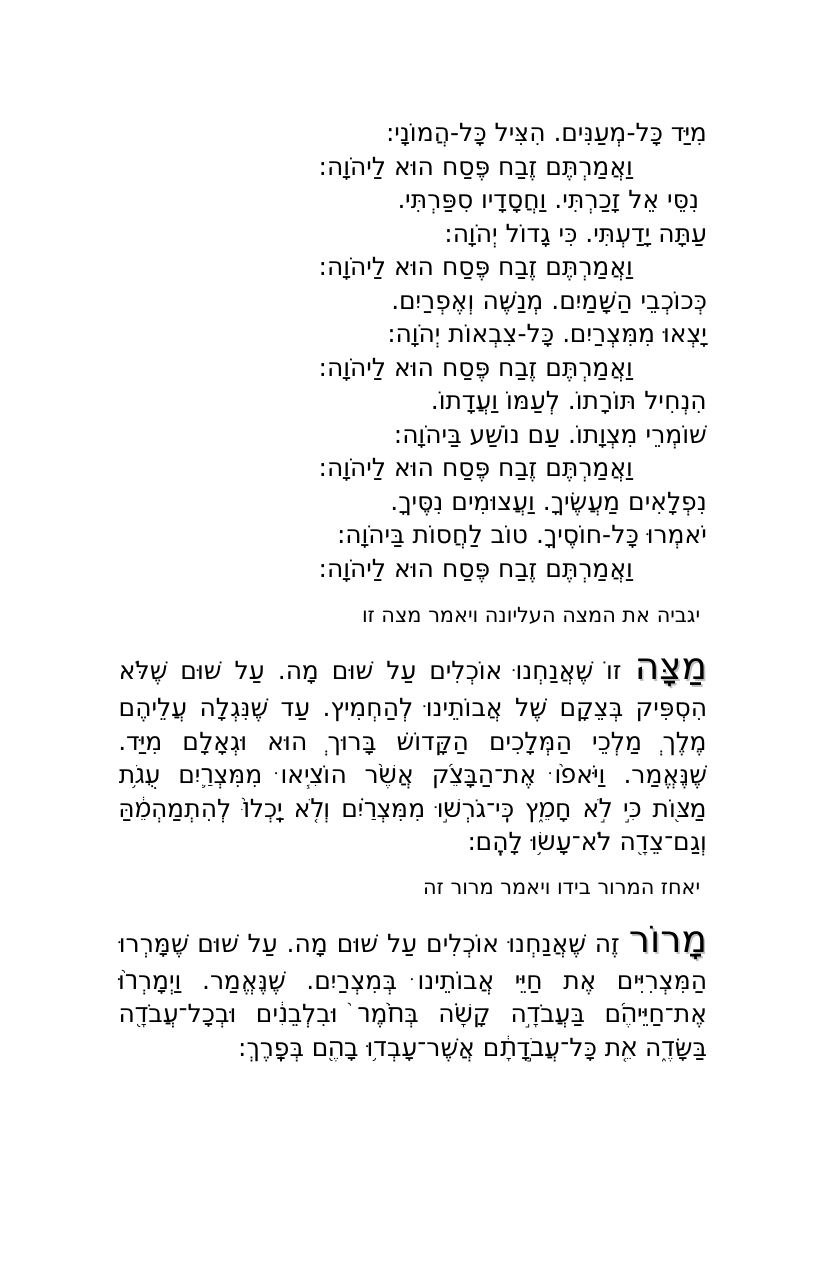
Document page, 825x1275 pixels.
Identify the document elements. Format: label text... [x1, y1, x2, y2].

text עַתָּה יָדַעְתִּי. כִּי גָדוֹל יְהֹוָה: [118, 219, 707, 248]
text יֹאמְרוּ כָּל-חוֹסֶיךָ. טוֹב לַחֲסוֹת בַּיהֹוָה: [118, 521, 707, 550]
text וַאֲמַרְתֶּם זֶבַח פֶּסַח הוּא לַיהֹוָה: [118, 152, 707, 181]
text מָרוֹר זֶה שֶׁאֲנַחְנוּ אוֹכְלִים עַל שׁוּם מָה. עַל שׁוּם שֶׁמָּרְרוּ הַמִּצְרִיִּים אֶת חַיֵּי אֲבוֹתֵינוּ בְּמִצְרַיִם. שֶׁנֶּאֱמַר. וַיְמָרְר֨וּ אֶת־חַיֵּיהֶ֜ם בַּעֲבֹדָ֣ה קָשָׁ֗ה בְּחֹ֙מֶר֙ וּבִלְבֵנִ֔ים וּבְכָל־עֲבֹדָ֖ה בַּשָּׂדֶ֑ה אֵ֚ת כָּל־עֲבֹ֣דָתָ֔ם אֲשֶׁר־עָבְד֥וּ בָהֶ֖ם בְּפָֽרֶךְ: [118, 918, 707, 1062]
text וַאֲמַרְתֶּם זֶבַח פֶּסַח הוּא לַיהֹוָה: [118, 554, 707, 583]
text וַאֲמַרְתֶּם זֶבַח פֶּסַח הוּא לַיהֹוָה: [118, 353, 707, 382]
text שׁוֹמְרֵי מִצְוָתוֹ. עַם נוֹשַׁע בַּיהֹוָה: [118, 420, 707, 449]
text נִפְלָאִים מַעֲשֶׂיךָ. וַעֲצוּמִים נִסֶּיךָ. [118, 487, 707, 516]
text נִסֵּי אֵל זָכַרְתִּי. וַחֲסָדָיו סִפַּרְתִּי. [118, 185, 707, 214]
text ‏ יאחז המרור בידו ויאמר מרור זה [118, 875, 707, 900]
text כְּכוֹכְבֵי הַשָּׁמַיִם. מְנַשֶּׁה וְאֶפְרַיִם. [118, 286, 707, 315]
text יָצְאוּ מִמִּצְרַיִם. כָּל-צִבְאוֹת יְהֹוָה: [118, 319, 707, 348]
text מִיַּד כָּל-מְעַנִּים. הִצִּיל כָּל-הֲמוֹנָי: [118, 118, 707, 147]
text מַצָּה זוֹ שֶׁאֲנַחְנוּ אוֹכְלִים עַל שׁוּם מָה. עַל שׁוּם שֶׁלֹּא הִסְפִּיק בְּצֵקָם שֶׁל אֲבוֹתֵינוּ לְהַחְמִיץ. עַד שֶׁנִּגְלָה עֲלֵיהֶם מֶלֶךְ מַלְכֵי הַמְּלָכִים הַקָּדוֹשׁ בָּרוּךְ הוּא וּגְאָלָם מִיַּד. שֶׁנֶּאֱמַר. וַיֹּאפ֨וּ אֶת־הַבָּצֵ֜ק אֲשֶׁ֨ר הוֹצִ֧יאוּ מִמִּצְרַ֛יִם עֻגֹ֥ת מַצּ֖וֹת כִּ֣י לֹ֣א חָמֵ֑ץ כִּֽי־גֹרְשׁ֣וּ מִמִּצְרַ֗יִם וְלֹ֤א יָֽכְלוּ֙ לְהִתְמַהְמֵ֔הַּ וְגַם־צֵדָ֖ה לֹא־עָשׂ֥וּ לָהֶֽם: [118, 645, 707, 856]
text וַאֲמַרְתֶּם זֶבַח פֶּסַח הוּא לַיהֹוָה: [118, 252, 707, 281]
text ‏ יגביה את המצה העליונה ויאמר מצה זו [118, 603, 707, 627]
text וַאֲמַרְתֶּם זֶבַח פֶּסַח הוּא לַיהֹוָה: [118, 453, 707, 483]
text הִנְחִיל תּוֹרָתוֹ. לְעַמּוֹ וַעֲדָתוֹ. [118, 386, 707, 416]
